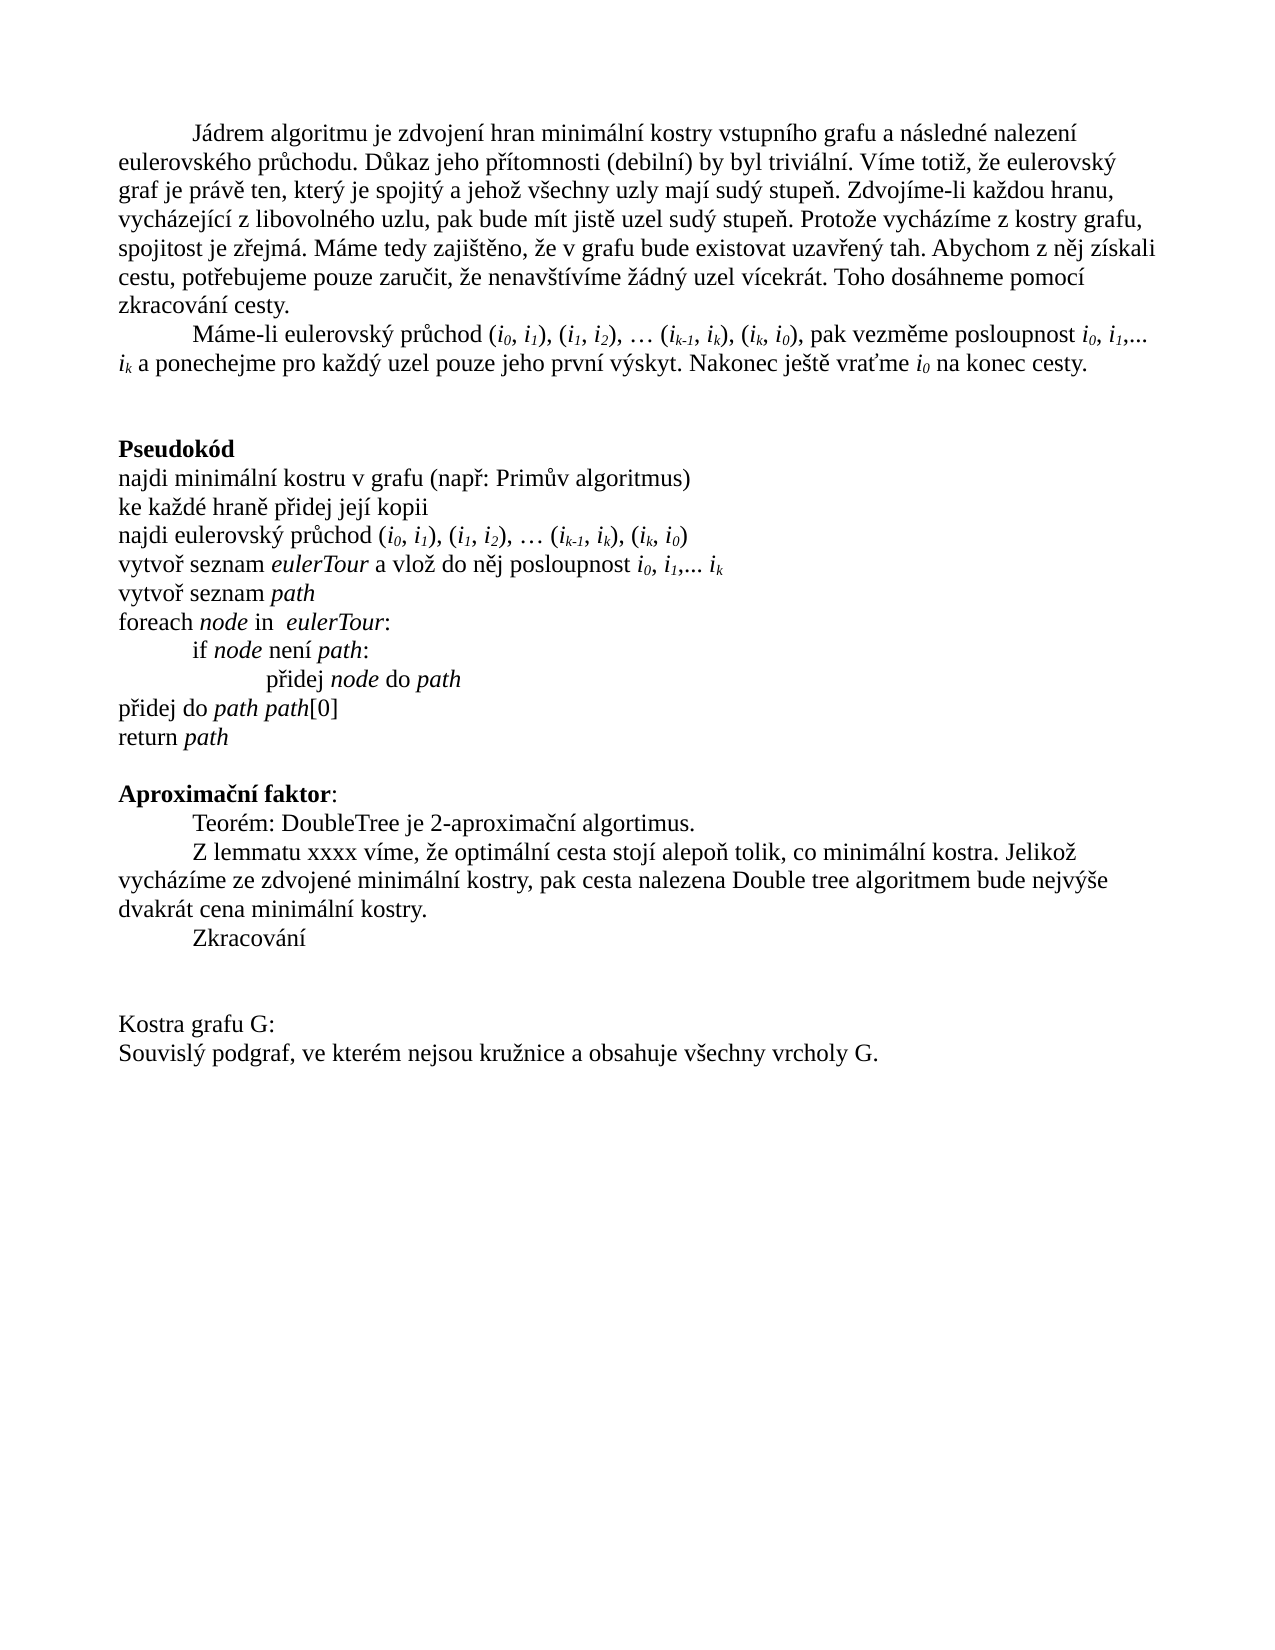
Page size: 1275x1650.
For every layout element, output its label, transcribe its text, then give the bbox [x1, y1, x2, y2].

text ke každé hraně přidej její kopii [118, 492, 1157, 521]
text Souvislý podgraf, ve kterém nejsou kružnice a obsahuje všechny vrcholy G. [118, 1038, 1157, 1067]
text vytvoř seznam path [118, 578, 1157, 607]
text Jádrem algoritmu je zdvojení hran minimální kostry vstupního grafu a následné nalezení eulerovského průchodu. Důkaz jeho přítomnosti (debilní) by byl triviální. Víme totiž, že eulerovský graf je právě ten, který je spojitý a jehož všechny uzly mají sudý stupeň. Zdvojíme-li každou hranu, vycházející z libovolného uzlu, pak bude mít jistě uzel sudý stupeň. Protože vycházíme z kostry grafu, spojitost je zřejmá. Máme tedy zajištěno, že v grafu bude existovat uzavřený tah. Abychom z něj získali cestu, potřebujeme pouze zaručit, že nenavštívíme žádný uzel vícekrát. Toho dosáhneme pomocí zkracování cesty. [118, 118, 1157, 319]
text return path [118, 722, 1157, 751]
text if node není path: [118, 636, 1157, 664]
text foreach node in eulerTour: [118, 607, 1157, 636]
text vytvoř seznam eulerTour a vlož do něj posloupnost i0, i1,... ik [118, 549, 1157, 578]
text přidej node do path [118, 664, 1157, 693]
text Aproximační faktor: [118, 779, 1157, 808]
text najdi minimální kostru v grafu (např: Primův algoritmus) [118, 463, 1157, 492]
text Zkracování [118, 923, 1157, 952]
text Z lemmatu xxxx víme, že optimální cesta stojí alepoň tolik, co minimální kostra. Jelikož vycházíme ze zdvojené minimální kostry, pak cesta nalezena Double tree algoritmem bude nejvýše dvakrát cena minimální kostry. [118, 837, 1157, 923]
text Kostra grafu G: [118, 1009, 1157, 1038]
text přidej do path path[0] [118, 693, 1157, 722]
text Pseudokód [118, 434, 1157, 463]
text Teorém: DoubleTree je 2-aproximační algortimus. [118, 808, 1157, 837]
text Máme-li eulerovský průchod (i0, i1), (i1, i2), … (ik-1, ik), (ik, i0), pak vezměme posloupnost i0, i1,... ik a ponechejme pro každý uzel pouze jeho první výskyt. Nakonec ještě vraťme i0 na konec cesty. [118, 319, 1157, 377]
text najdi eulerovský průchod (i0, i1), (i1, i2), … (ik-1, ik), (ik, i0) [118, 521, 1157, 549]
